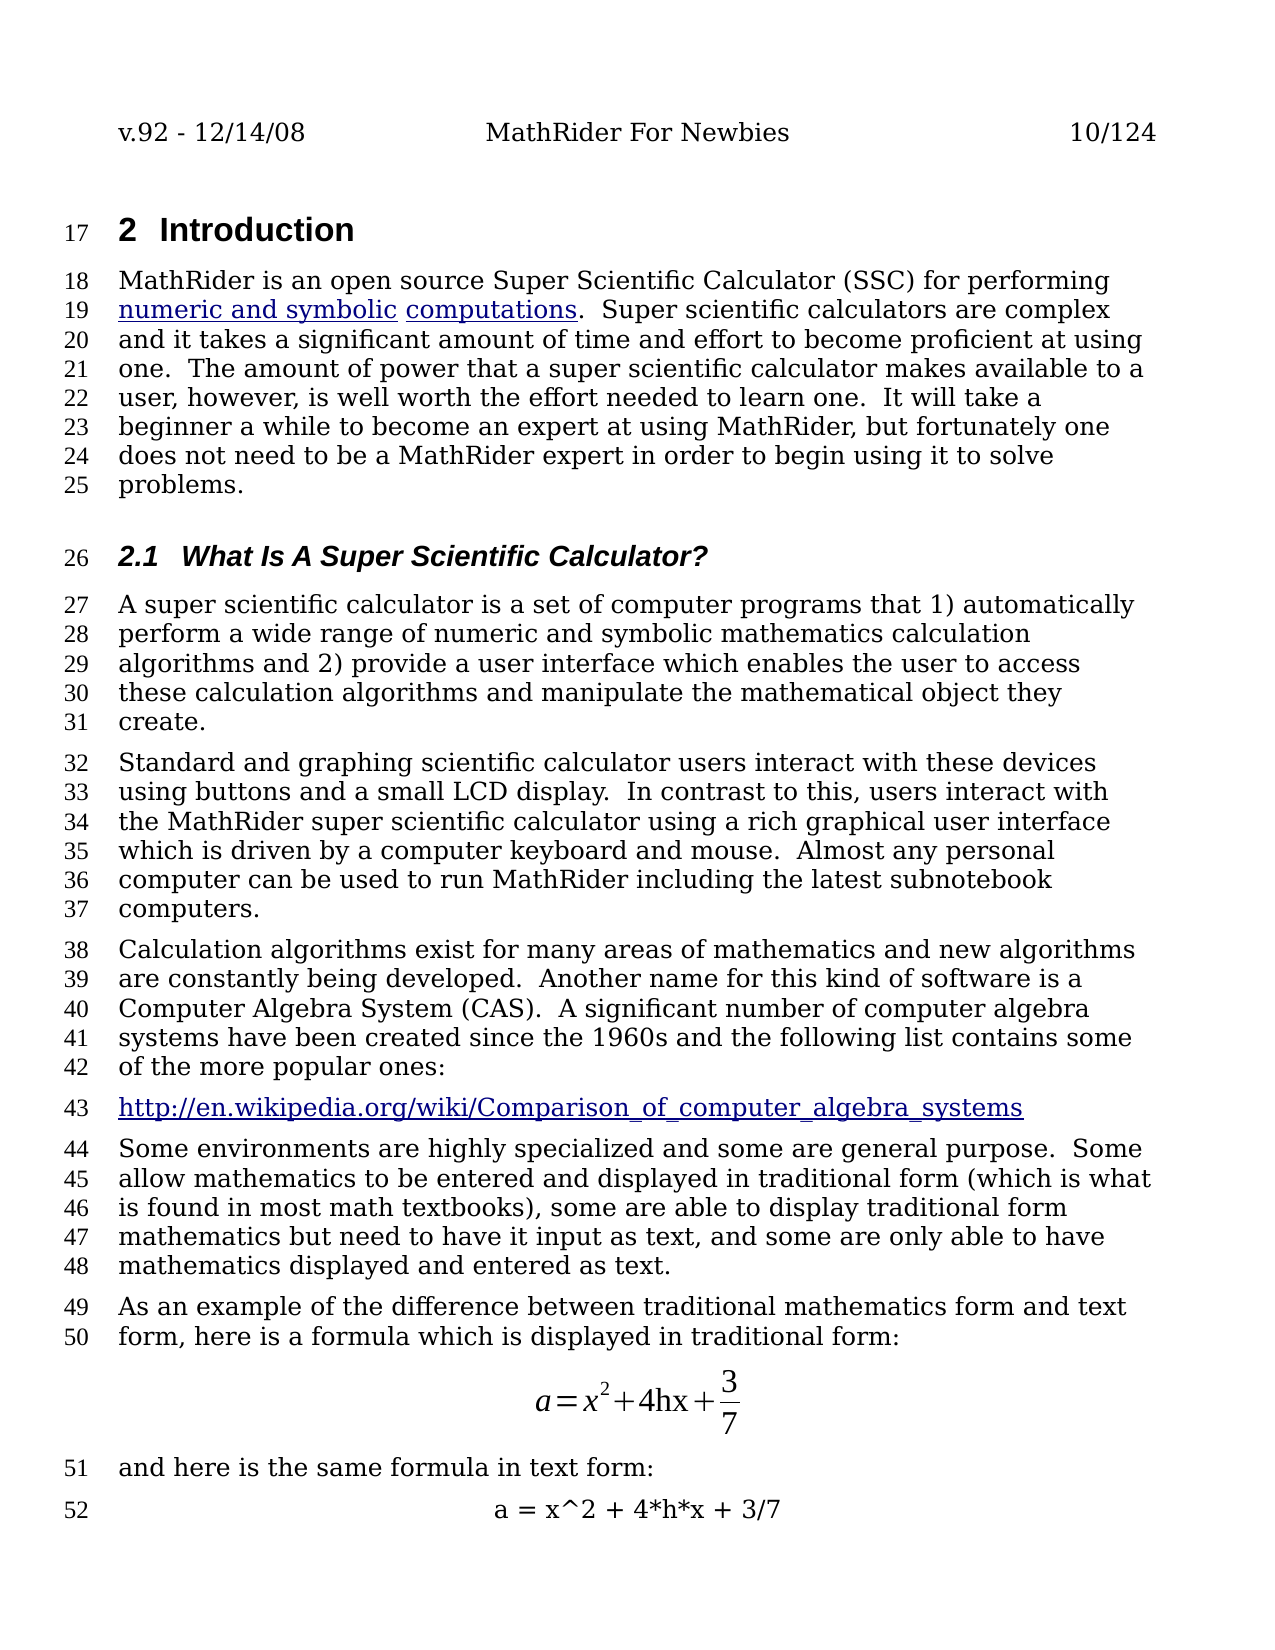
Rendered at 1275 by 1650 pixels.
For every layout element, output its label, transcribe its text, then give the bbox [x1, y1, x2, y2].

text http://en.wikipedia.org/wiki/Comparison_of_computer_algebra_systems [118, 1093, 1157, 1122]
text and here is the same formula in text form: [118, 1454, 1157, 1483]
text As an example of the difference between traditional mathematics form and text form, here is a formula which is displayed in traditional form: [118, 1292, 1157, 1351]
text Calculation algorithms exist for many areas of mathematics and new algorithms are constantly being developed. Another name for this kind of software is a Computer Algebra System (CAS). A significant number of computer algebra systems have been created since the 1960s and the following list contains some of the more popular ones: [118, 935, 1157, 1081]
text Some environments are highly specialized and some are general purpose. Some allow mathematics to be entered and displayed in traditional form (which is what is found in most math textbooks), some are able to display traditional form mathematics but need to have it input as text, and some are only able to have mathematics displayed and entered as text. [118, 1134, 1157, 1280]
text MathRider is an open source Super Scientific Calculator (SSC) for performing numeric and symbolic computations. Super scientific calculators are complex and it takes a significant amount of time and effort to become proficient at using one. The amount of power that a super scientific calculator makes available to a user, however, is well worth the effort needed to learn one. It will take a beginner a while to become an expert at using MathRider, but fortunately one does not need to be a MathRider expert in order to begin using it to solve problems. [118, 266, 1157, 500]
text Standard and graphing scientific calculator users interact with these devices using buttons and a small LCD display. In contrast to this, users interact with the MathRider super scientific calculator using a rich graphical user interface which is driven by a computer keyboard and mouse. Almost any personal computer can be used to run MathRider including the latest subnotebook computers. [118, 748, 1157, 923]
subtitle What Is A Super Scientific Calculator? [118, 539, 1157, 572]
subtitle Introduction [118, 210, 1157, 248]
text A super scientific calculator is a set of computer programs that 1) automatically perform a wide range of numeric and symbolic mathematics calculation algorithms and 2) provide a user interface which enables the user to access these calculation algorithms and manipulate the mathematical object they create. [118, 590, 1157, 736]
text a = x^2 + 4*h*x + 3/7 [118, 1495, 1157, 1524]
